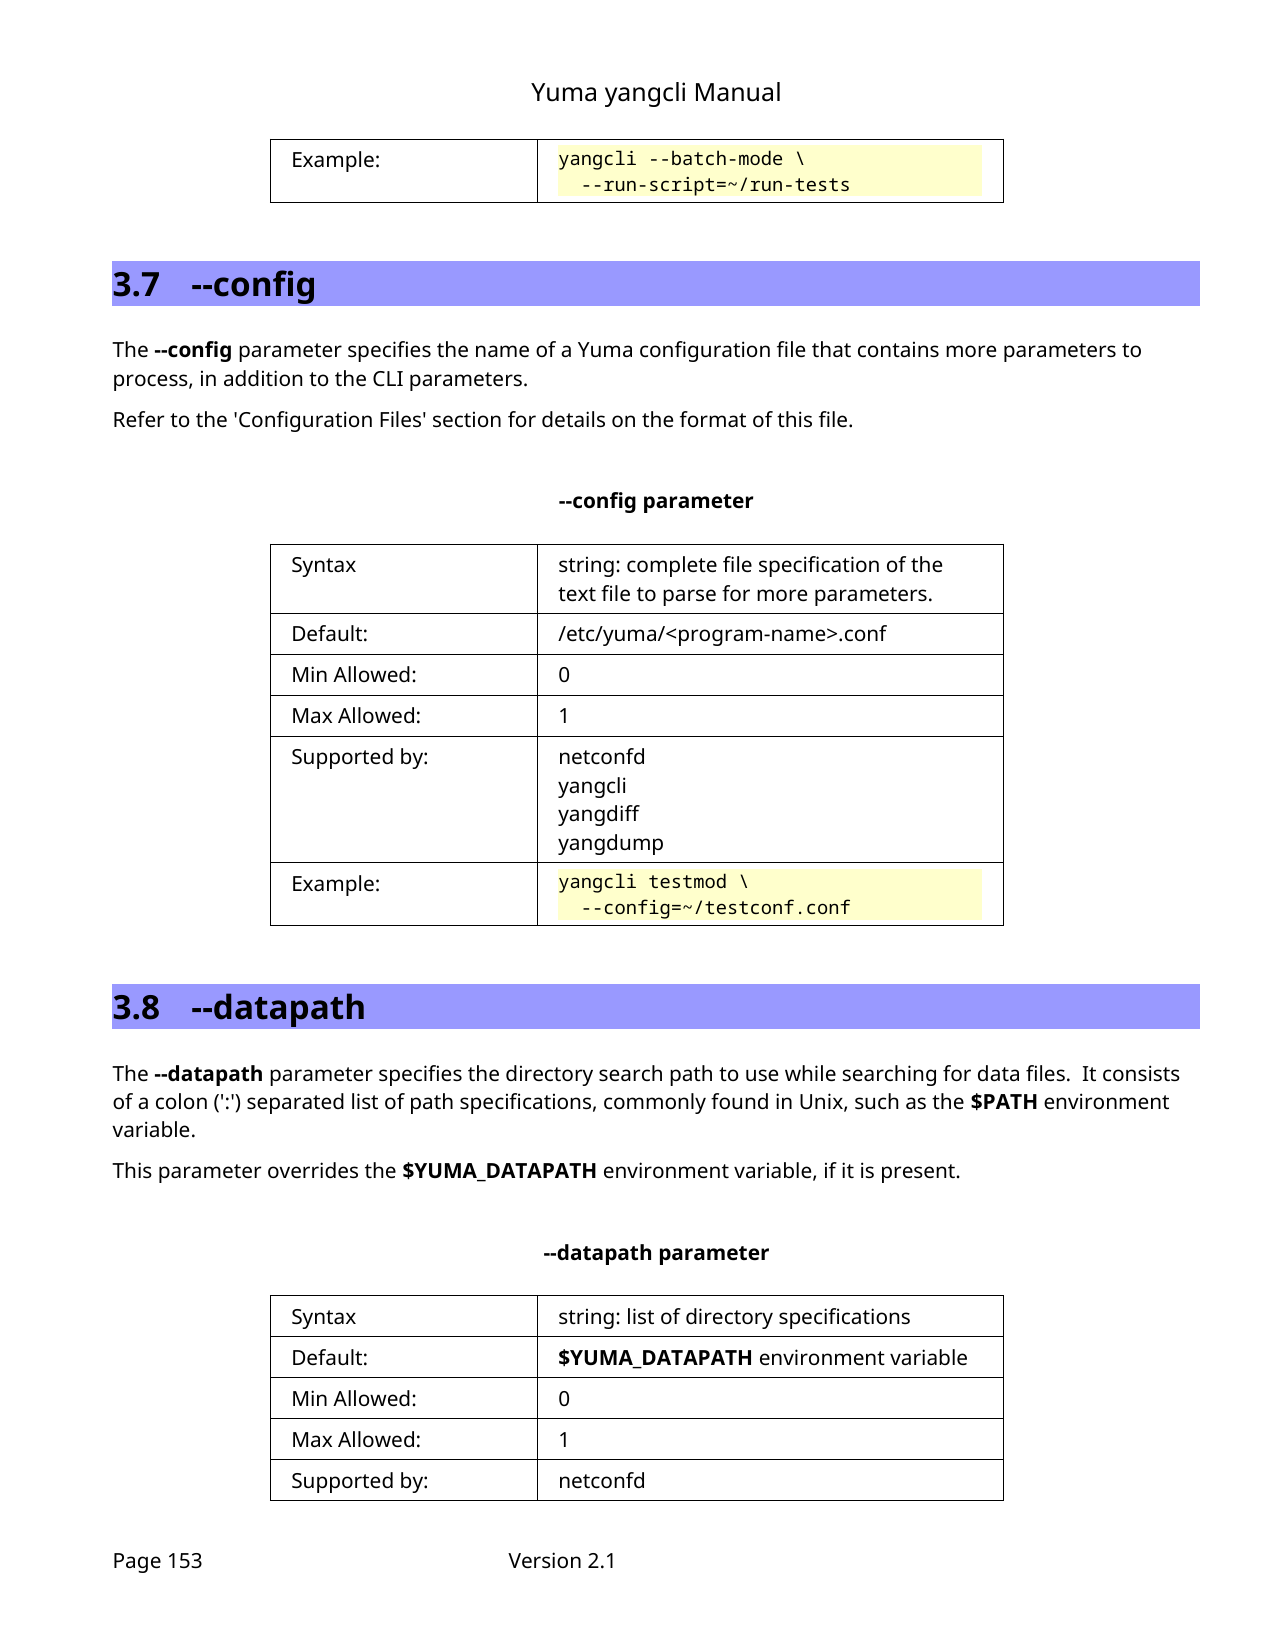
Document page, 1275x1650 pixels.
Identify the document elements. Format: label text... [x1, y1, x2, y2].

table_header Syntax [271, 545, 537, 613]
subtitle --datapath parameter [127, 1238, 1185, 1267]
table_cell 1 [538, 696, 1003, 736]
table_cell Max Allowed: [271, 1419, 537, 1459]
text The --config parameter specifies the name of a Yuma configuration file that contains more parameters to process, in addition to the CLI parameters. [112, 335, 1200, 392]
table_cell Example: [271, 863, 537, 925]
table_cell Min Allowed: [271, 1378, 537, 1418]
table_cell $YUMA_DATAPATH environment variable [538, 1337, 1003, 1377]
table_cell Default: [271, 1337, 537, 1377]
text Refer to the 'Configuration Files' section for details on the format of this file. [112, 405, 1200, 433]
table_header string: list of directory specifications [538, 1296, 1003, 1336]
table_cell Supported by: [271, 737, 537, 862]
text The --datapath parameter specifies the directory search path to use while searching for data files. It consists of a colon (':') separated list of path specifications, commonly found in Unix, such as the $PATH environment variable. [112, 1059, 1200, 1144]
subtitle --config parameter [127, 487, 1185, 515]
table_cell /etc/yuma/<program-name>.conf [538, 614, 1003, 654]
table_cell netconfd [538, 1460, 1003, 1500]
table_cell yangcli --batch-mode \ --run-script=~/run-tests [538, 140, 1003, 202]
table_cell Max Allowed: [271, 696, 537, 736]
table_cell Default: [271, 614, 537, 654]
table_cell Example: [271, 140, 537, 202]
table_cell Min Allowed: [271, 655, 537, 695]
subtitle --datapath [112, 984, 1200, 1029]
table_cell Supported by: [271, 1460, 537, 1500]
table_cell 1 [538, 1419, 1003, 1459]
table_cell netconfd yangcli yangdiff yangdump [538, 737, 1003, 862]
table_cell 0 [538, 1378, 1003, 1418]
table_cell yangcli testmod \ --config=~/testconf.conf [538, 863, 1003, 925]
table_header Syntax [271, 1296, 537, 1336]
table_header string: complete file specification of the text file to parse for more parameters. [538, 545, 1003, 613]
subtitle --config [112, 261, 1200, 306]
table_cell 0 [538, 655, 1003, 695]
text This parameter overrides the $YUMA_DATAPATH environment variable, if it is present. [112, 1156, 1200, 1185]
